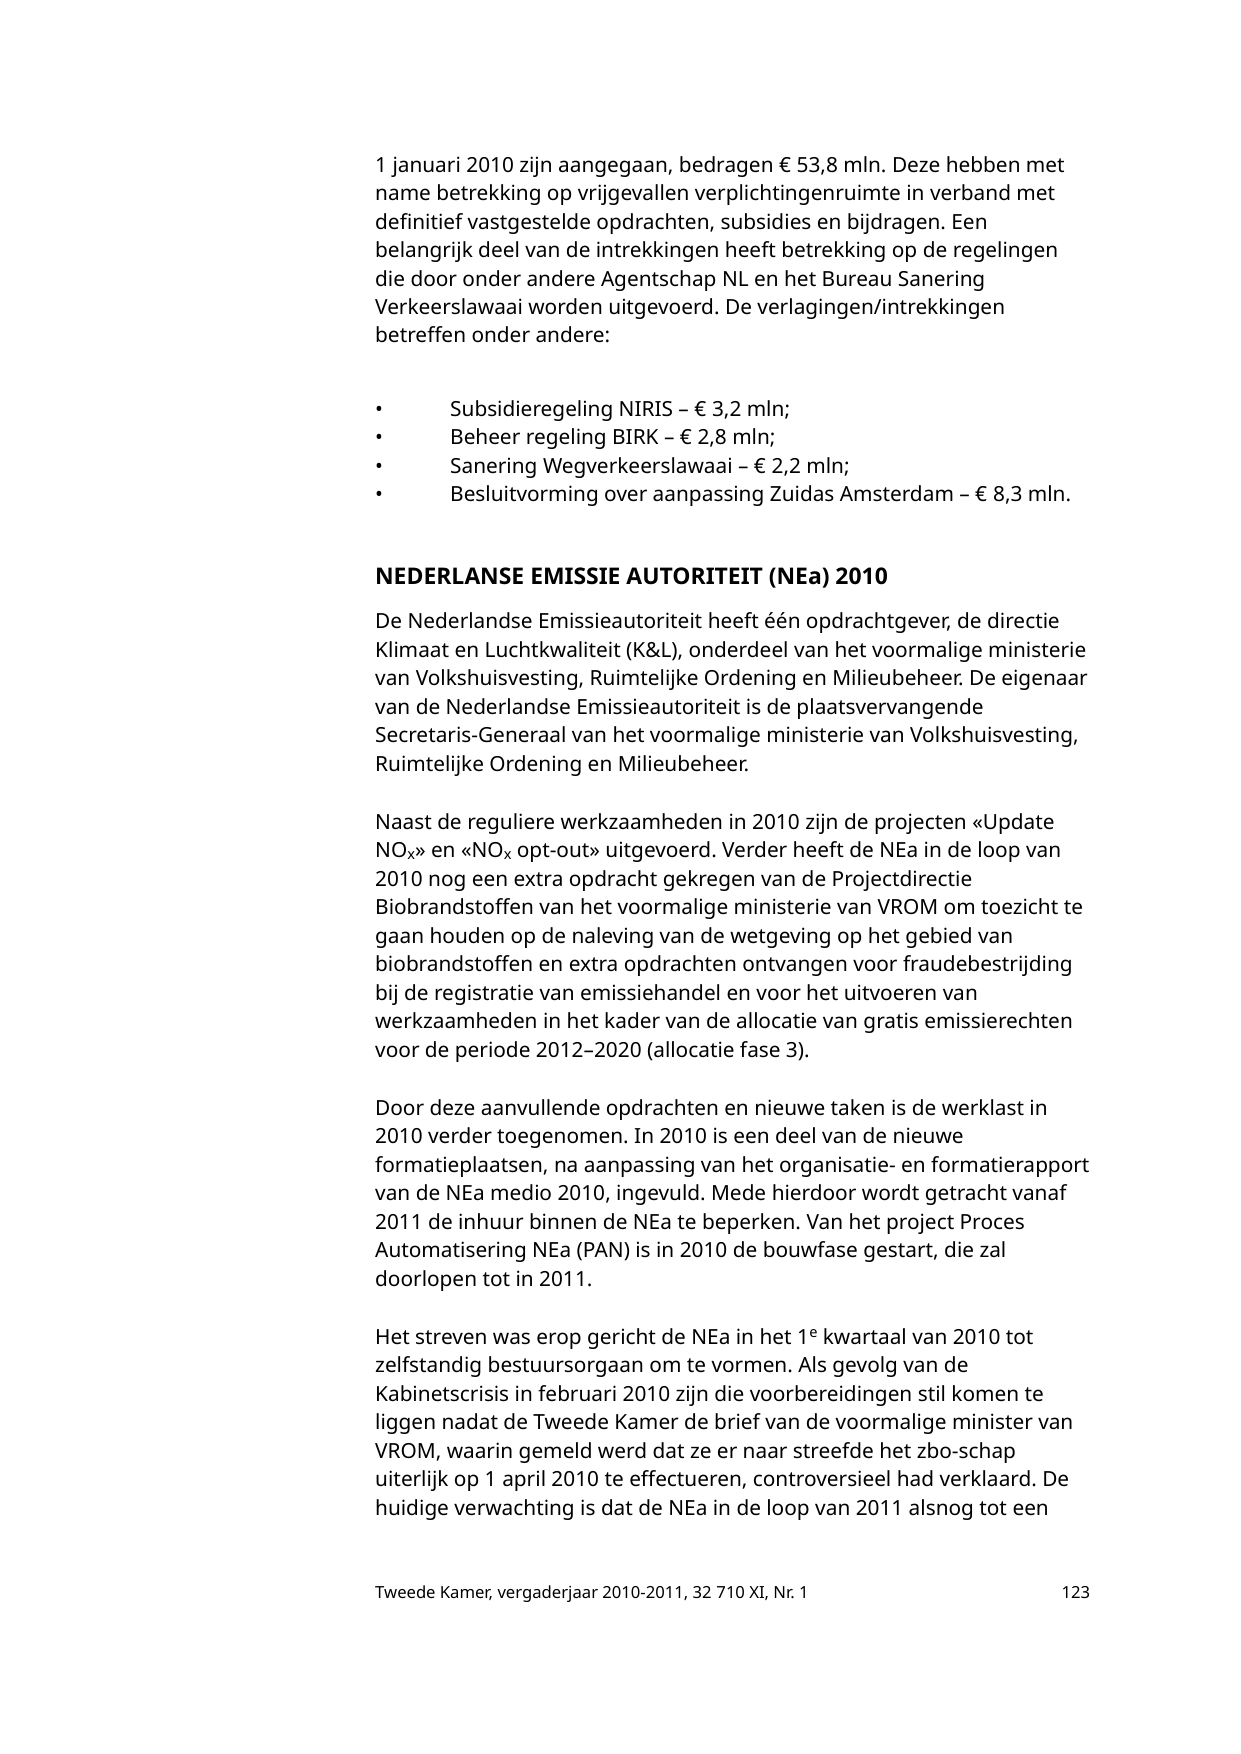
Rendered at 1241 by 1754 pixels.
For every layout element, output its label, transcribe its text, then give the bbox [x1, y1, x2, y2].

text Naast de reguliere werkzaamheden in 2010 zijn de projecten «Update NOx» en «NOx opt-out» uitgevoerd. Verder heeft de NEa in de loop van 2010 nog een extra opdracht gekregen van de Projectdirectie Biobrandstoffen van het voormalige ministerie van VROM om toezicht te gaan houden op de naleving van de wetgeving op het gebied van biobrandstoffen en extra opdrachten ontvangen voor fraudebestrijding bij de registratie van emissiehandel en voor het uitvoeren van werkzaamheden in het kader van de allocatie van gratis emissierechten voor de periode 2012–2020 (allocatie fase 3). [375, 807, 1090, 1063]
list Subsidieregeling NIRIS – € 3,2 mln; [375, 394, 1090, 422]
text Het streven was erop gericht de NEa in het 1e kwartaal van 2010 tot zelfstandig bestuursorgaan om te vormen. Als gevolg van de Kabinetscrisis in februari 2010 zijn die voorbereidingen stil komen te liggen nadat de Tweede Kamer de brief van de voormalige minister van VROM, waarin gemeld werd dat ze er naar streefde het zbo-schap uiterlijk op 1 april 2010 te effectueren, controversieel had verklaard. De huidige verwachting is dat de NEa in de loop van 2011 alsnog tot een [375, 1322, 1090, 1521]
subtitle NEDERLANSE EMISSIE AUTORITEIT (NEa) 2010 [375, 560, 1090, 592]
text 1 januari 2010 zijn aangegaan, bedragen € 53,8 mln. Deze hebben met name betrekking op vrijgevallen verplichtingenruimte in verband met definitief vastgestelde opdrachten, subsidies en bijdragen. Een belangrijk deel van de intrekkingen heeft betrekking op de regelingen die door onder andere Agentschap NL en het Bureau Sanering Verkeerslawaai worden uitgevoerd. De verlagingen/intrekkingen betreffen onder andere: [375, 150, 1090, 349]
text De Nederlandse Emissieautoriteit heeft één opdrachtgever, de directie Klimaat en Luchtkwaliteit (K&L), onderdeel van het voormalige ministerie van Volkshuisvesting, Ruimtelijke Ordening en Milieubeheer. De eigenaar van de Nederlandse Emissieautoriteit is de plaatsvervangende Secretaris-Generaal van het voormalige ministerie van Volkshuisvesting, Ruimtelijke Ordening en Milieubeheer. [375, 607, 1090, 777]
list Sanering Wegverkeerslawaai – € 2,2 mln; [375, 451, 1090, 479]
list Besluitvorming over aanpassing Zuidas Amsterdam – € 8,3 mln. [375, 479, 1090, 508]
text Door deze aanvullende opdrachten en nieuwe taken is de werklast in 2010 verder toegenomen. In 2010 is een deel van de nieuwe formatieplaatsen, na aanpassing van het organisatie- en formatierapport van de NEa medio 2010, ingevuld. Mede hierdoor wordt getracht vanaf 2011 de inhuur binnen de NEa te beperken. Van het project Proces Automatisering NEa (PAN) is in 2010 de bouwfase gestart, die zal doorlopen tot in 2011. [375, 1093, 1090, 1292]
list Beheer regeling BIRK – € 2,8 mln; [375, 422, 1090, 451]
